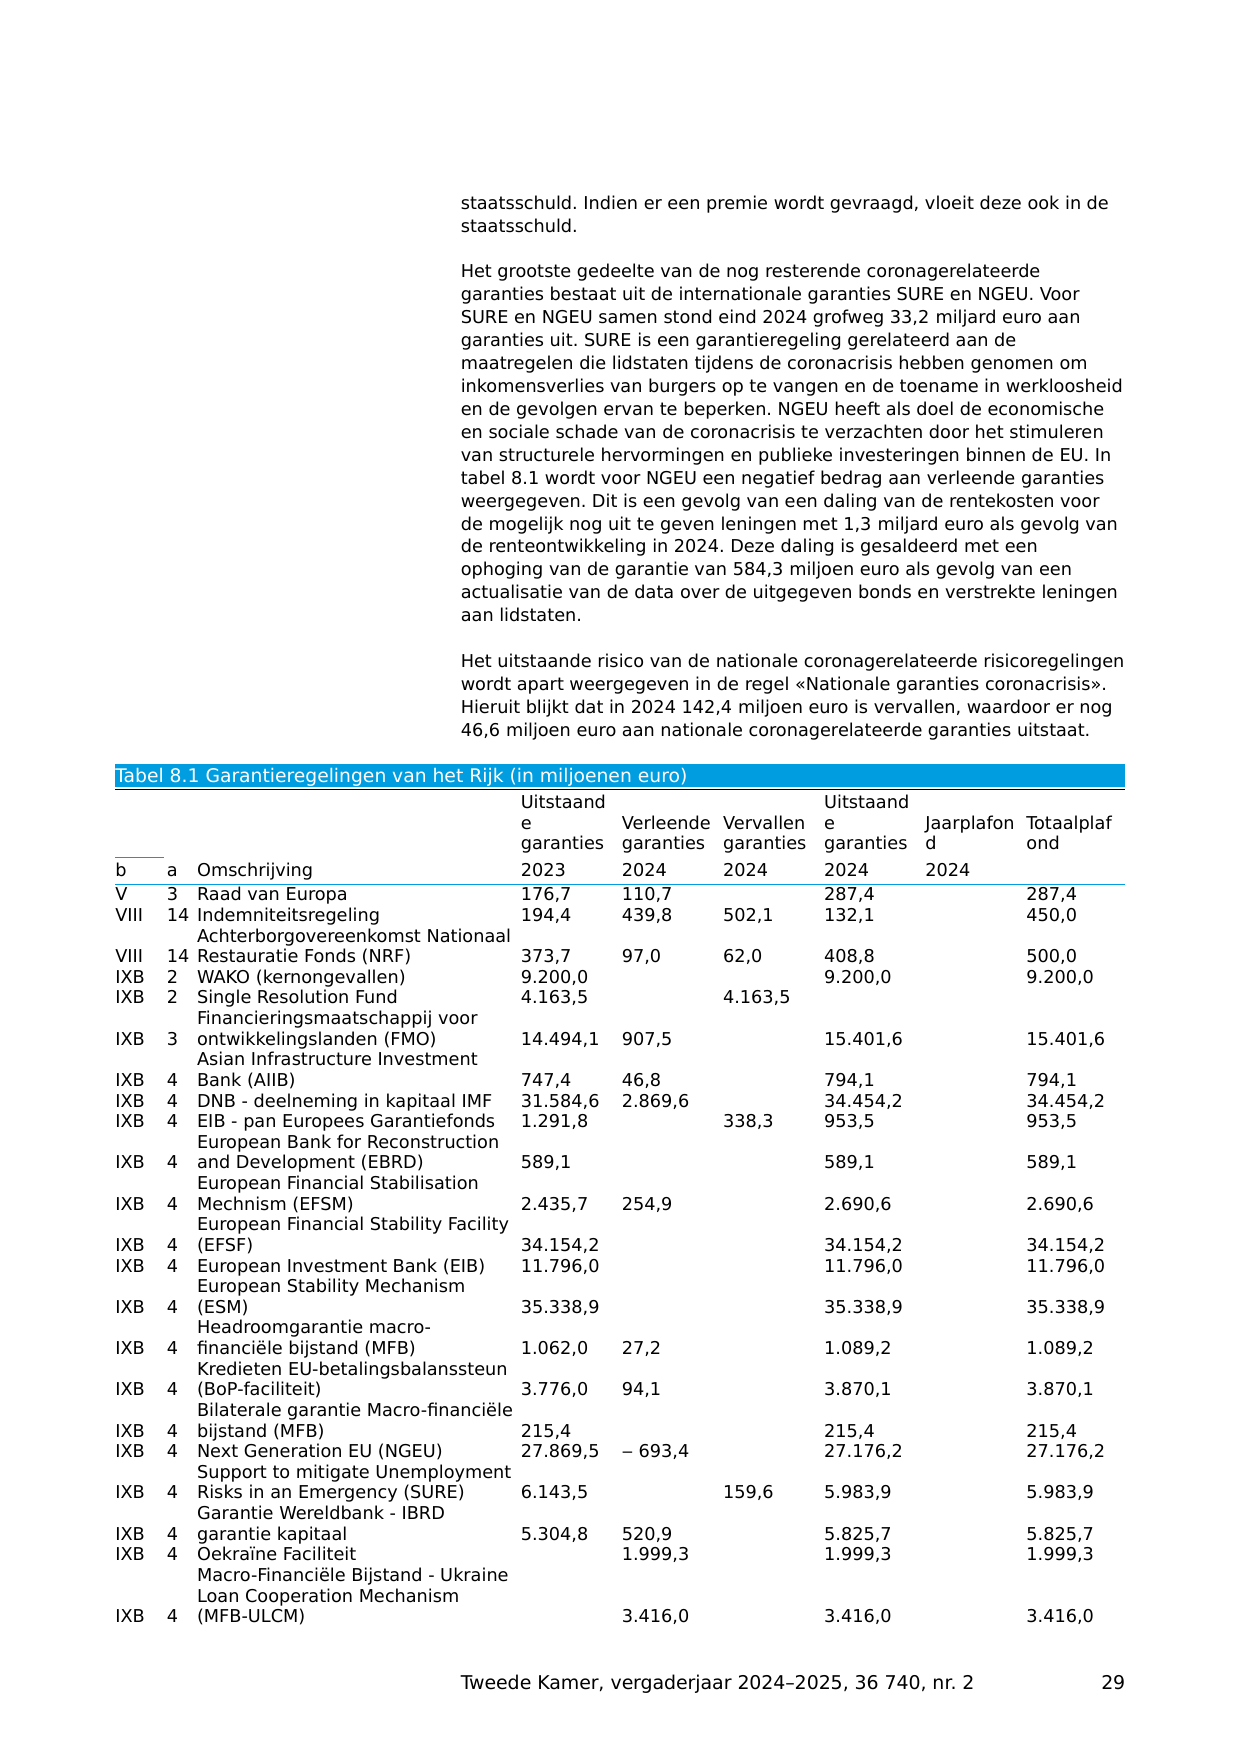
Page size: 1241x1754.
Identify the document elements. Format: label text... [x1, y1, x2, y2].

table_cell [518, 1544, 619, 1565]
table_cell 953,5 [821, 1111, 922, 1132]
table_cell 4 [164, 1049, 194, 1091]
table_cell 9.200,0 [518, 967, 619, 987]
table_cell [922, 1565, 1023, 1627]
table_cell 194,4 [518, 905, 619, 926]
table_cell 15.401,6 [1023, 1008, 1125, 1049]
table_cell [1023, 988, 1125, 1008]
table_cell 4 [164, 1503, 194, 1544]
table_cell 450,0 [1023, 905, 1125, 926]
table_cell 97,0 [619, 926, 720, 967]
table_cell [922, 885, 1023, 905]
text Het grootste gedeelte van de nog resterende coronagerelateerde garanties bestaat uit de internationale garanties SURE en NGEU. Voor SURE en NGEU samen stond eind 2024 grofweg 33,2 miljard euro aan garanties uit. SURE is een garantieregeling gerelateerd aan de maatregelen die lidstaten tijdens de coronacrisis hebben genomen om inkomensverlies van burgers op te vangen en de toename in werkloosheid en de gevolgen ervan te beperken. NGEU heeft als doel de economische en sociale schade van de coronacrisis te verzachten door het stimuleren van structurele hervormingen en publieke investeringen binnen de EU. In tabel 8.1 wordt voor NGEU een negatief bedrag aan verleende garanties weergegeven. Dit is een gevolg van een daling van de rentekosten voor de mogelĳk nog uit te geven leningen met 1,3 miljard euro als gevolg van de renteontwikkeling in 2024. Deze daling is gesaldeerd met een ophoging van de garantie van 584,3 miljoen euro als gevolg van een actualisatie van de data over de uitgegeven bonds en verstrekte leningen aan lidstaten. [461, 259, 1125, 626]
table_cell WAKO (kernongevallen) [194, 967, 518, 987]
table_cell [720, 1256, 821, 1276]
table_cell IXB [115, 1565, 164, 1627]
table_cell [922, 1462, 1023, 1503]
table_cell [720, 1544, 821, 1565]
table_cell 4 [164, 1132, 194, 1173]
table_cell 1.999,3 [821, 1544, 922, 1565]
table_cell [720, 967, 821, 987]
table_cell [720, 1008, 821, 1049]
table_cell [720, 1276, 821, 1317]
table_cell 2.869,6 [619, 1091, 720, 1111]
table_cell [922, 1318, 1023, 1359]
table_cell [922, 1049, 1023, 1091]
table_cell 1.089,2 [1023, 1318, 1125, 1359]
table_cell IXB [115, 967, 164, 987]
table_cell 4 [164, 1462, 194, 1503]
table_cell Next Generation EU (NGEU) [194, 1441, 518, 1462]
table_cell Vervallen garanties [720, 790, 821, 857]
table_cell [922, 1111, 1023, 1132]
table_cell 589,1 [518, 1132, 619, 1173]
table_cell 3 [164, 885, 194, 905]
table_cell Uitstaande garanties [821, 790, 922, 857]
table_cell [922, 1091, 1023, 1111]
table_cell V [115, 885, 164, 905]
table_cell European Financial Stability Facility (EFSF) [194, 1214, 518, 1256]
table_cell [720, 885, 821, 905]
table_cell IXB [115, 1544, 164, 1565]
table_cell [922, 1276, 1023, 1317]
table_cell Raad van Europa [194, 885, 518, 905]
table_cell 953,5 [1023, 1111, 1125, 1132]
table_cell Garantie Wereldbank - IBRD garantie kapitaal [194, 1503, 518, 1544]
table_cell 4 [164, 1441, 194, 1462]
table_cell IXB [115, 1441, 164, 1462]
table_cell Indemniteitsregeling [194, 905, 518, 926]
table_cell [922, 1441, 1023, 1462]
table_cell 4 [164, 1276, 194, 1317]
table_cell 4.163,5 [518, 988, 619, 1008]
table_cell IXB [115, 1132, 164, 1173]
table_cell IXB [115, 1256, 164, 1276]
table_cell 34.454,2 [1023, 1091, 1125, 1111]
table_cell 4 [164, 1173, 194, 1214]
table_cell 34.154,2 [1023, 1214, 1125, 1256]
table_cell 34.154,2 [821, 1214, 922, 1256]
table_cell 62,0 [720, 926, 821, 967]
table_cell 31.584,6 [518, 1091, 619, 1111]
table_cell 3.870,1 [821, 1359, 922, 1400]
table_cell 338,3 [720, 1111, 821, 1132]
table_cell 176,7 [518, 885, 619, 905]
table_cell Bilaterale garantie Macro-financiële bijstand (MFB) [194, 1400, 518, 1441]
table_cell 1.089,2 [821, 1318, 922, 1359]
table_cell [619, 1214, 720, 1256]
table_cell [720, 1441, 821, 1462]
table_cell 35.338,9 [518, 1276, 619, 1317]
table_cell 1.999,3 [1023, 1544, 1125, 1565]
table_cell [821, 988, 922, 1008]
table_cell 747,4 [518, 1049, 619, 1091]
table_cell 11.796,0 [518, 1256, 619, 1276]
table_cell [922, 1008, 1023, 1049]
table_cell Single Resolution Fund [194, 988, 518, 1008]
table_cell DNB - deelneming in kapitaal IMF [194, 1091, 518, 1111]
table_cell [922, 1400, 1023, 1441]
table_cell 794,1 [1023, 1049, 1125, 1091]
table_cell 2024 [720, 857, 821, 884]
table_cell 3.416,0 [619, 1565, 720, 1627]
table_cell 2 [164, 967, 194, 987]
table_cell IXB [115, 1214, 164, 1256]
table_cell IXB [115, 1318, 164, 1359]
table_cell [922, 1132, 1023, 1173]
table_cell 27.176,2 [821, 1441, 922, 1462]
table_cell 94,1 [619, 1359, 720, 1400]
table_cell 4 [164, 1544, 194, 1565]
table_cell [922, 1359, 1023, 1400]
table_cell 2 [164, 988, 194, 1008]
table_cell [922, 967, 1023, 987]
table_cell 589,1 [821, 1132, 922, 1173]
table_cell [619, 1400, 720, 1441]
table_cell [720, 1214, 821, 1256]
table_cell 5.825,7 [821, 1503, 922, 1544]
table_cell 3.870,1 [1023, 1359, 1125, 1400]
table_cell 2.690,6 [1023, 1173, 1125, 1214]
table_cell IXB [115, 1462, 164, 1503]
table_cell [619, 1132, 720, 1173]
table_cell European Stability Mechanism (ESM) [194, 1276, 518, 1317]
table_cell [720, 1400, 821, 1441]
table_cell a [164, 857, 194, 884]
table_cell IXB [115, 1400, 164, 1441]
table_cell IXB [115, 1008, 164, 1049]
table_cell IXB [115, 1111, 164, 1132]
table_cell 2024 [922, 857, 1023, 884]
table_cell 3.416,0 [821, 1565, 922, 1627]
table_cell 287,4 [1023, 885, 1125, 905]
table_cell [720, 1173, 821, 1214]
table_cell 5.983,9 [1023, 1462, 1125, 1503]
table_cell 14.494,1 [518, 1008, 619, 1049]
table_cell IXB [115, 1359, 164, 1400]
table_cell 3.776,0 [518, 1359, 619, 1400]
table_cell [922, 926, 1023, 967]
table_cell 502,1 [720, 905, 821, 926]
table_cell 408,8 [821, 926, 922, 967]
text staatsschuld. Indien er een premie wordt gevraagd, vloeit deze ook in de staatsschuld. [461, 191, 1125, 237]
table_cell 2024 [821, 857, 922, 884]
table_cell [164, 790, 194, 857]
table_cell 373,7 [518, 926, 619, 967]
table_cell IXB [115, 1049, 164, 1091]
table_cell 3.416,0 [1023, 1565, 1125, 1627]
table_cell 110,7 [619, 885, 720, 905]
table_cell 159,6 [720, 1462, 821, 1503]
table_cell 5.983,9 [821, 1462, 922, 1503]
table_cell [922, 905, 1023, 926]
table_cell Verleende garanties [619, 790, 720, 857]
table_cell Omschrijving [194, 857, 518, 884]
table_cell 4 [164, 1091, 194, 1111]
table_cell 15.401,6 [821, 1008, 922, 1049]
table_cell Oekraïne Faciliteit [194, 1544, 518, 1565]
table_cell 500,0 [1023, 926, 1125, 967]
table_cell 132,1 [821, 905, 922, 926]
table_cell [922, 1173, 1023, 1214]
table_cell 46,8 [619, 1049, 720, 1091]
table_cell 2024 [619, 857, 720, 884]
table_cell 6.143,5 [518, 1462, 619, 1503]
table_cell [922, 1214, 1023, 1256]
table_cell 794,1 [821, 1049, 922, 1091]
table_cell Achterborgovereenkomst Nationaal Restauratie Fonds (NRF) [194, 926, 518, 967]
table_cell 2.435,7 [518, 1173, 619, 1214]
table_cell [922, 1544, 1023, 1565]
table_cell 215,4 [1023, 1400, 1125, 1441]
table_cell Macro-Financiële Bijstand - Ukraine Loan Cooperation Mechanism (MFB-ULCM) [194, 1565, 518, 1627]
table_cell VIII [115, 926, 164, 967]
table_cell 4 [164, 1214, 194, 1256]
table_cell [720, 1359, 821, 1400]
table_cell 1.291,8 [518, 1111, 619, 1132]
table_cell 2023 [518, 857, 619, 884]
table_cell 215,4 [821, 1400, 922, 1441]
table_cell 11.796,0 [821, 1256, 922, 1276]
table_cell 2.690,6 [821, 1173, 922, 1214]
table_cell IXB [115, 1173, 164, 1214]
table_cell 589,1 [1023, 1132, 1125, 1173]
table_cell 27.869,5 [518, 1441, 619, 1462]
table_cell [720, 1132, 821, 1173]
table_cell Headroomgarantie macro-financiële bijstand (MFB) [194, 1318, 518, 1359]
table_cell 27.176,2 [1023, 1441, 1125, 1462]
table_cell 4 [164, 1318, 194, 1359]
table_cell 5.825,7 [1023, 1503, 1125, 1544]
table_cell 4 [164, 1565, 194, 1627]
table_cell [922, 988, 1023, 1008]
table_cell 9.200,0 [1023, 967, 1125, 987]
table_cell 254,9 [619, 1173, 720, 1214]
table_cell [720, 1049, 821, 1091]
table_cell 14 [164, 926, 194, 967]
table_cell 34.154,2 [518, 1214, 619, 1256]
table_cell IXB [115, 1276, 164, 1317]
table_cell [619, 1276, 720, 1317]
table_cell VIII [115, 905, 164, 926]
table_cell Kredieten EU-betalingsbalanssteun (BoP-faciliteit) [194, 1359, 518, 1400]
table_cell 35.338,9 [821, 1276, 922, 1317]
table_cell [518, 1565, 619, 1627]
table_cell 14 [164, 905, 194, 926]
table_cell 439,8 [619, 905, 720, 926]
table_cell 1.062,0 [518, 1318, 619, 1359]
text Het uitstaande risico van de nationale coronagerelateerde risicoregelingen wordt apart weergegeven in de regel «Nationale garanties coronacrisis». Hieruit blijkt dat in 2024 142,4 miljoen euro is vervallen, waardoor er nog 46,6 miljoen euro aan nationale coronagerelateerde garanties uitstaat. [461, 649, 1125, 741]
table_cell 1.999,3 [619, 1544, 720, 1565]
table_cell 215,4 [518, 1400, 619, 1441]
table_cell [720, 1565, 821, 1627]
table_cell [194, 790, 518, 857]
table_cell 907,5 [619, 1008, 720, 1049]
table_cell Financieringsmaatschappij voor ontwikkelingslanden (FMO) [194, 1008, 518, 1049]
table_cell EIB - pan Europees Garantiefonds [194, 1111, 518, 1132]
table_cell 4 [164, 1111, 194, 1132]
table_cell 4 [164, 1400, 194, 1441]
table_cell [922, 1503, 1023, 1544]
table_cell b [115, 858, 164, 884]
table_cell European Financial Stabilisation Mechnism (EFSM) [194, 1173, 518, 1214]
table_cell 35.338,9 [1023, 1276, 1125, 1317]
table_cell [922, 1256, 1023, 1276]
table_cell [720, 1091, 821, 1111]
table_cell 4.163,5 [720, 988, 821, 1008]
table_cell [619, 988, 720, 1008]
table_cell Support to mitigate Unemployment Risks in an Emergency (SURE) [194, 1462, 518, 1503]
table_cell 287,4 [821, 885, 922, 905]
table_cell 4 [164, 1256, 194, 1276]
table_cell [720, 1318, 821, 1359]
table_cell 520,9 [619, 1503, 720, 1544]
table_cell 9.200,0 [821, 967, 922, 987]
table_cell Totaalplafond [1023, 790, 1125, 857]
table_cell 11.796,0 [1023, 1256, 1125, 1276]
table_cell [720, 1503, 821, 1544]
table_cell ‒ 693,4 [619, 1441, 720, 1462]
table_cell 4 [164, 1359, 194, 1400]
table_cell 3 [164, 1008, 194, 1049]
table_cell [619, 967, 720, 987]
table_cell Uitstaande garanties [518, 790, 619, 857]
table_cell IXB [115, 988, 164, 1008]
table_cell [619, 1111, 720, 1132]
table_cell Asian Infrastructure Investment Bank (AIIB) [194, 1049, 518, 1091]
table_cell IXB [115, 1091, 164, 1111]
table_cell IXB [115, 1503, 164, 1544]
table_cell 27,2 [619, 1318, 720, 1359]
table_cell European Investment Bank (EIB) [194, 1256, 518, 1276]
table_cell 5.304,8 [518, 1503, 619, 1544]
table_cell European Bank for Reconstruction and Development (EBRD) [194, 1132, 518, 1173]
table_cell [1023, 857, 1125, 884]
table_cell Jaarplafond [922, 790, 1023, 857]
table_cell [619, 1256, 720, 1276]
table_cell 34.454,2 [821, 1091, 922, 1111]
table_cell [619, 1462, 720, 1503]
table_cell [115, 790, 164, 857]
